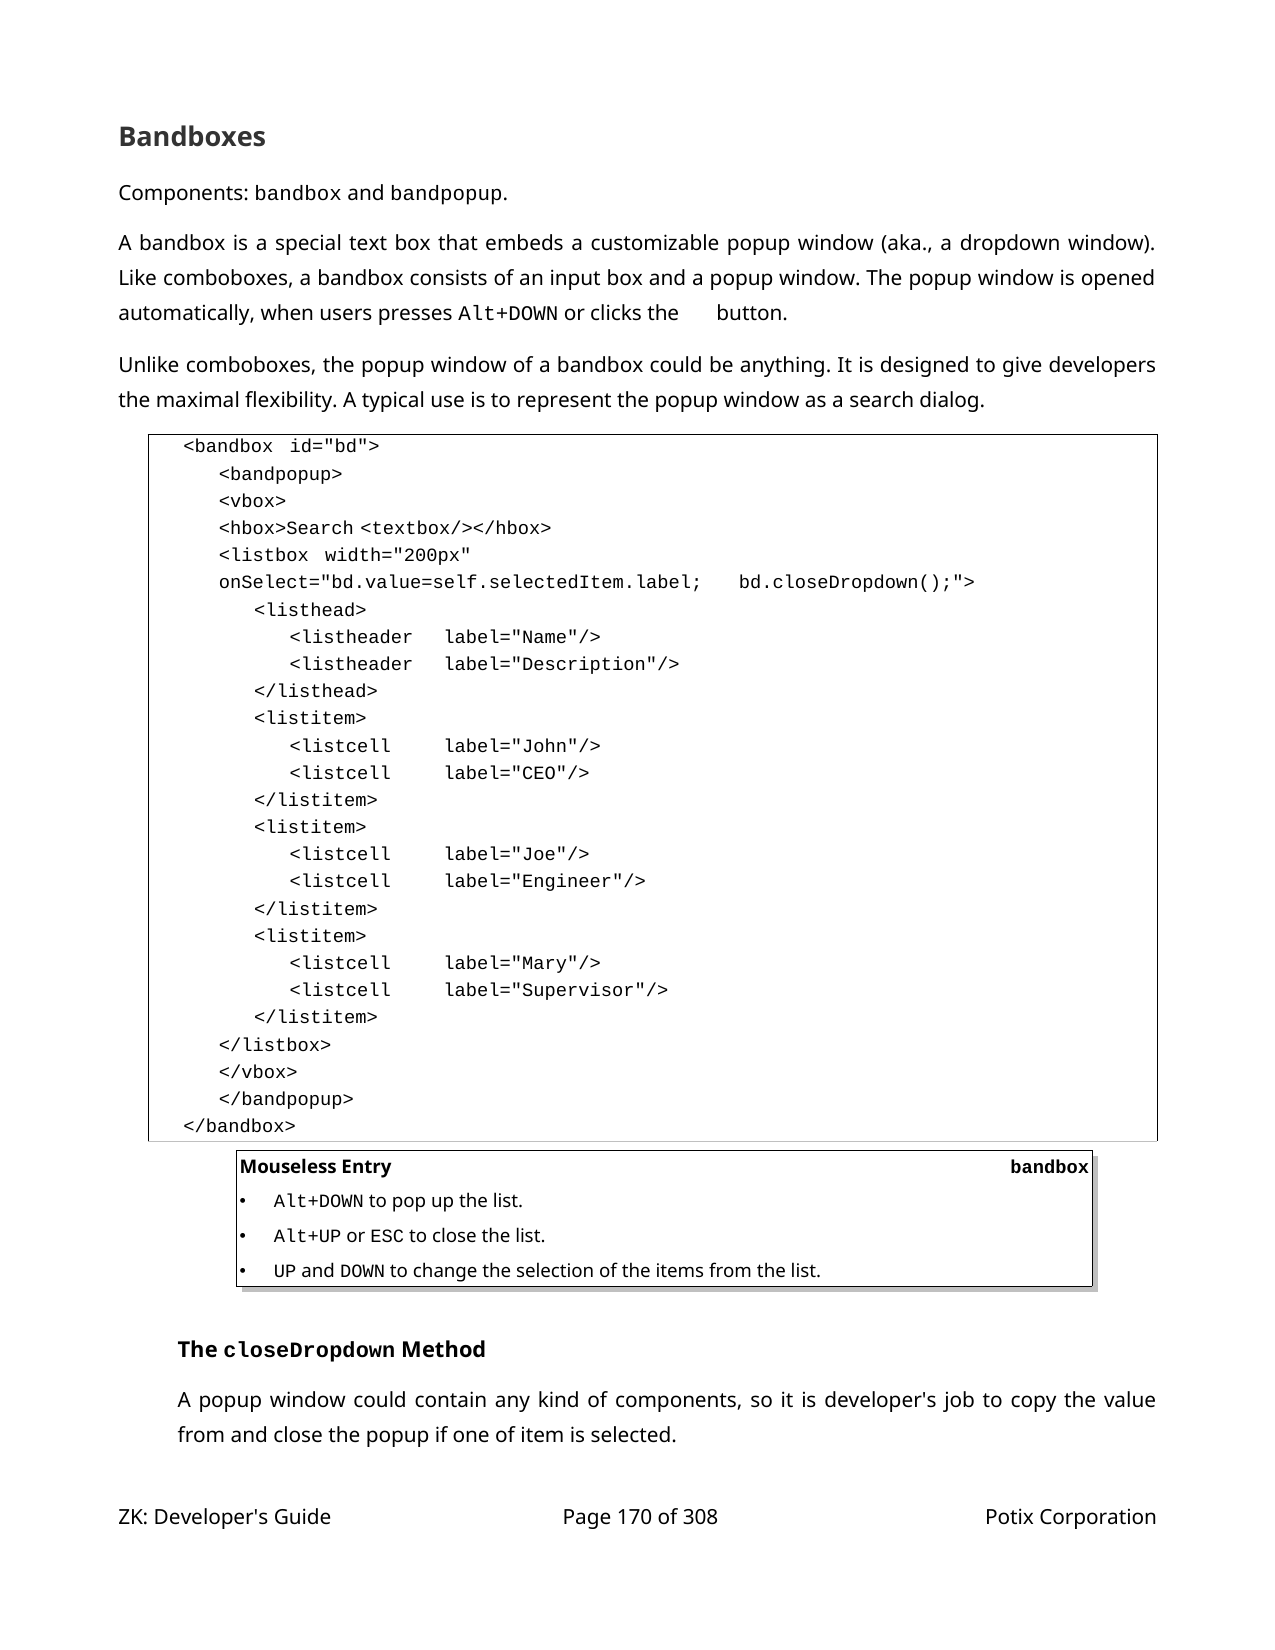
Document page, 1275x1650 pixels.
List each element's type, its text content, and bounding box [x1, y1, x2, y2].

text </listitem> [149, 1005, 1157, 1029]
text onSelect="bd.value=self.selectedItem.label; bd.closeDropdown();"> [149, 570, 1157, 594]
text <listhead> [149, 597, 1157, 622]
text Components: bandbox and bandpopup. [118, 178, 1157, 207]
text <listbox width="200px" [149, 543, 1157, 567]
text <bandbox id="bd"> [149, 435, 1157, 459]
list UP and DOWN to change the selection of the items from the list. [237, 1254, 1092, 1286]
text <listitem> [149, 706, 1157, 731]
text Unlike comboboxes, the popup window of a bandbox could be anything. It is designed to give developers the maximal flexibility. A typical use is to represent the popup window as a search dialog. [118, 350, 1157, 414]
text </listbox> [149, 1032, 1157, 1057]
text <listcell label="John"/> [149, 733, 1157, 758]
text <listitem> [149, 815, 1157, 839]
text A bandbox is a special text box that embeds a customizable popup window (aka., a dropdown window). Like comboboxes, a bandbox consists of an input box and a popup window. The popup window is opened automatically, when users presses Alt+DOWN or clicks the button. [118, 228, 1157, 330]
text <hbox>Search <textbox/></hbox> [149, 516, 1157, 540]
text A popup window could contain any kind of components, so it is developer's job to copy the value from and close the popup if one of item is selected. [177, 1385, 1157, 1448]
text <listcell label="CEO"/> [149, 761, 1157, 785]
text <listheader label="Description"/> [149, 652, 1157, 676]
text </listitem> [149, 788, 1157, 812]
text </listitem> [149, 897, 1157, 921]
subtitle The closeDropdown Method [177, 1334, 1157, 1364]
text </bandbox> [149, 1114, 1157, 1141]
text <vbox> [149, 489, 1157, 513]
text </listhead> [149, 679, 1157, 703]
list Alt+UP or ESC to close the list. [237, 1219, 1092, 1248]
subtitle Bandboxes [118, 118, 1157, 155]
text <listcell label="Engineer"/> [149, 869, 1157, 894]
text <bandpopup> [149, 462, 1157, 486]
text <listcell label="Supervisor"/> [149, 978, 1157, 1002]
text Mouseless Entry bandbox [237, 1151, 1092, 1179]
text </vbox> [149, 1060, 1157, 1084]
list Alt+DOWN to pop up the list. [237, 1185, 1092, 1213]
text </bandpopup> [149, 1087, 1157, 1111]
text <listcell label="Joe"/> [149, 842, 1157, 866]
text <listitem> [149, 924, 1157, 948]
text <listheader label="Name"/> [149, 625, 1157, 649]
text <listcell label="Mary"/> [149, 951, 1157, 975]
